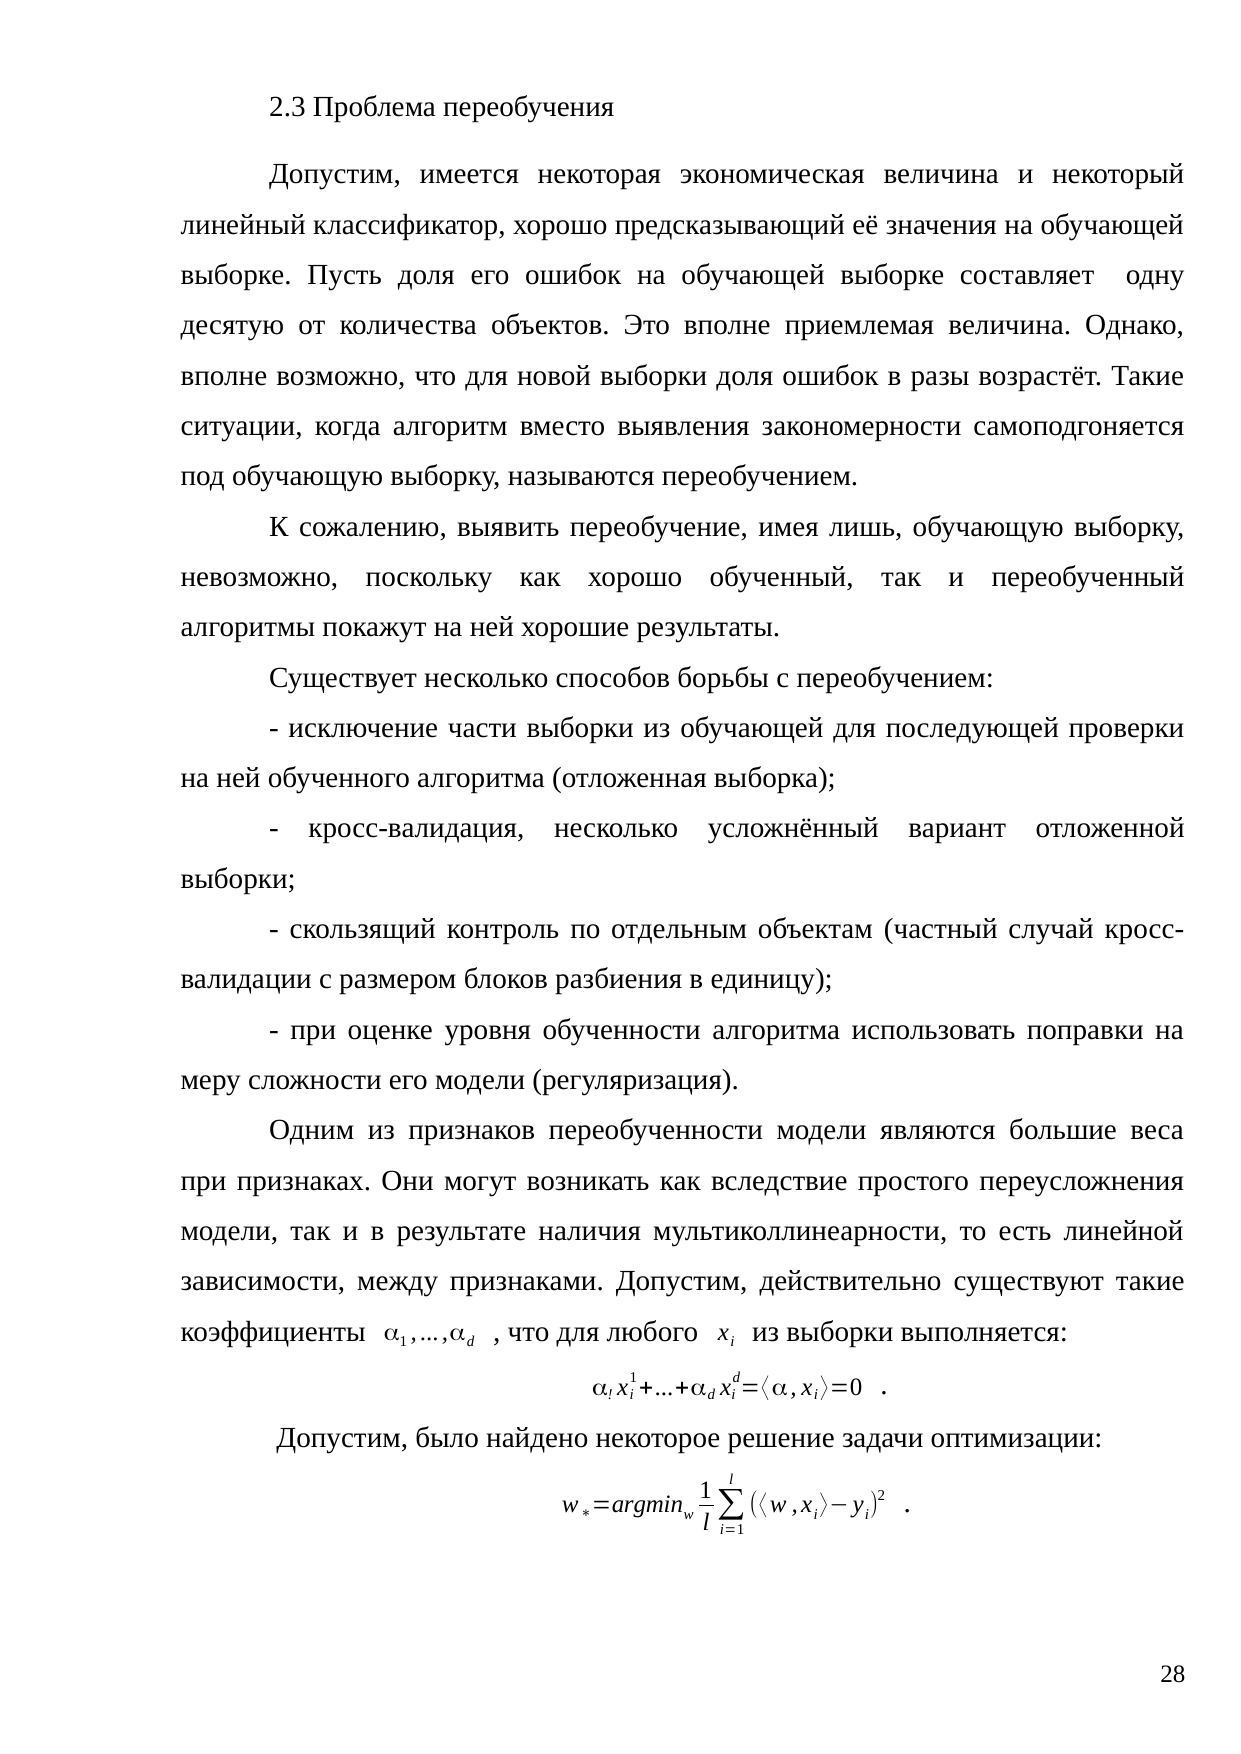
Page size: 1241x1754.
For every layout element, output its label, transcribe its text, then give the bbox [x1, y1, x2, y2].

text 2.3 Проблема переобучения [180, 89, 1185, 123]
text - исключение части выборки из обучающей для последующей проверки на ней обученного алгоритма (отложенная выборка); [180, 710, 1185, 794]
text Одним из признаков переобученности модели являются большие веса при признаках. Они могут возникать как вследствие простого переусложнения модели, так и в результате наличия мультиколлинеарности, то есть линейной зависимости, между признаками. Допустим, действительно существуют такие коэффициенты, что для любогоиз выборки выполняется: [180, 1112, 1185, 1350]
text Допустим, имеется некоторая экономическая величина и некоторый линейный классификатор, хорошо предсказывающий её значения на обучающей выборке. Пусть доля его ошибок на обучающей выборке составляет одну десятую от количества объектов. Это вполне приемлемая величина. Однако, вполне возможно, что для новой выборки доля ошибок в разы возрастёт. Такие ситуации, когда алгоритм вместо выявления закономерности самоподгоняется под обучающую выборку, называются переобучением. [180, 157, 1185, 492]
text Допустим, было найдено некоторое решение задачи оптимизации: [180, 1420, 1185, 1454]
text - скользящий контроль по отдельным объектам (частный случай кросс-валидации с размером блоков разбиения в единицу); [180, 911, 1185, 995]
text . [180, 1367, 1185, 1403]
text - кросс-валидация, несколько усложнённый вариант отложенной выборки; [180, 811, 1185, 894]
text - при оценке уровня обученности алгоритма использовать поправки на меру сложности его модели (регуляризация). [180, 1012, 1185, 1096]
text К сожалению, выявить переобучение, имея лишь, обучающую выборку, невозможно, поскольку как хорошо обученный, так и переобученный алгоритмы покажут на ней хорошие результаты. [180, 509, 1185, 643]
text Существует несколько способов борьбы с переобучением: [180, 660, 1185, 693]
text . [180, 1471, 1185, 1538]
